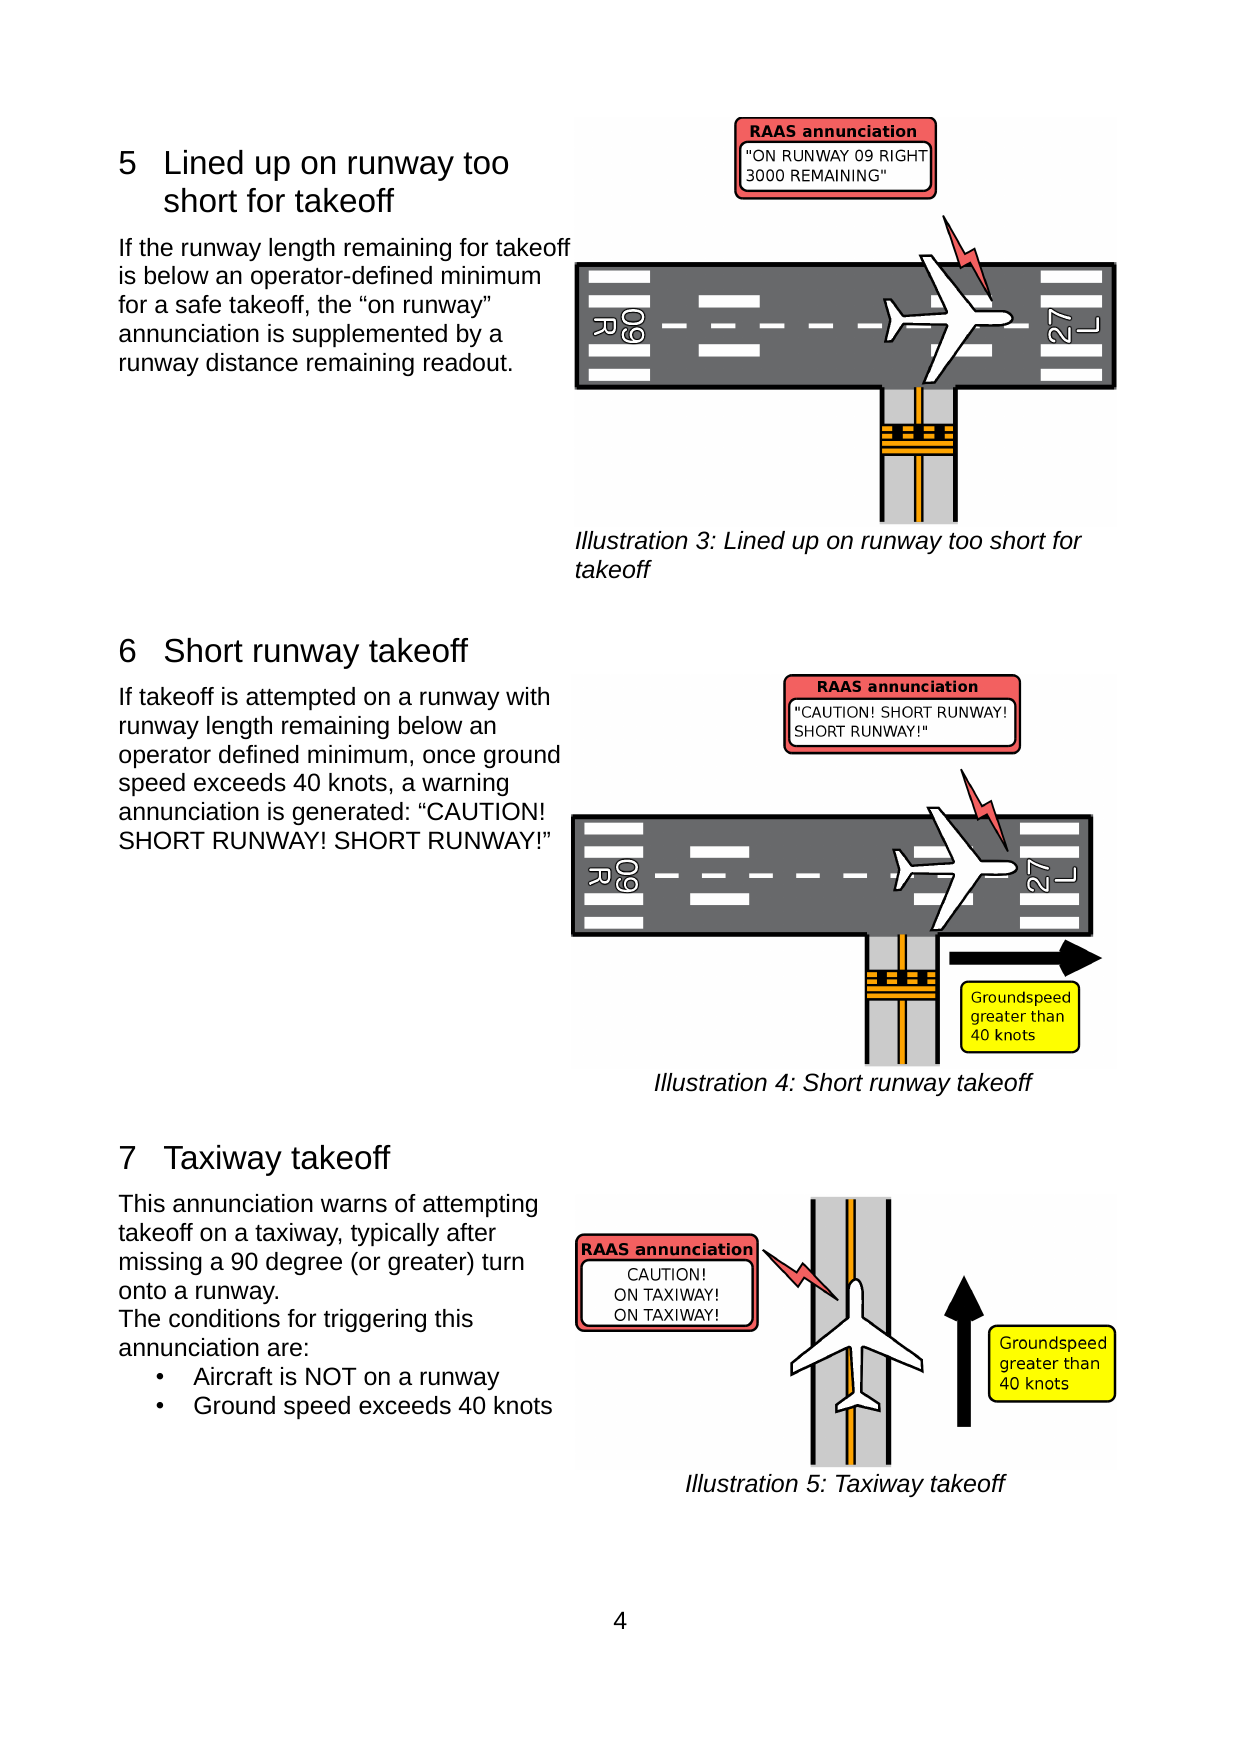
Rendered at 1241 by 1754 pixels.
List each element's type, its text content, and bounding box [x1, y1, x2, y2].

list Ground speed exceeds 40 knots [156, 1391, 575, 1419]
picture [574, 117, 1117, 527]
text This annunciation warns of attempting takeoff on a taxiway, typically after missing a 90 degree (or greater) turn onto a runway. [118, 1189, 1122, 1304]
text Illustration 4: Short runway takeoff [571, 1069, 1117, 1097]
subtitle Lined up on runway too short for takeoff [118, 143, 574, 220]
subtitle [574, 584, 1117, 597]
text Illustration 5: Taxiway takeoff [575, 1470, 1117, 1498]
subtitle Taxiway takeoff [118, 1138, 1122, 1177]
picture [571, 674, 1117, 1069]
text The conditions for triggering this annunciation are: [118, 1304, 575, 1362]
subtitle Short runway takeoff [118, 631, 1122, 670]
picture [575, 1194, 1117, 1470]
text If the runway length remaining for takeoff is below an operator-defined minimum for a safe takeoff, the “on runway” annunciation is supplemented by a runway distance remaining readout. [118, 232, 574, 376]
list Aircraft is NOT on a runway [156, 1362, 575, 1391]
text Illustration 3: Lined up on runway too short for takeoff [574, 527, 1117, 584]
text If takeoff is attempted on a runway with runway length remaining below an operator defined minimum, once ground speed exceeds 40 knots, a warning annunciation is generated: “CAUTION! SHORT RUNWAY! SHORT RUNWAY!” [118, 682, 571, 855]
